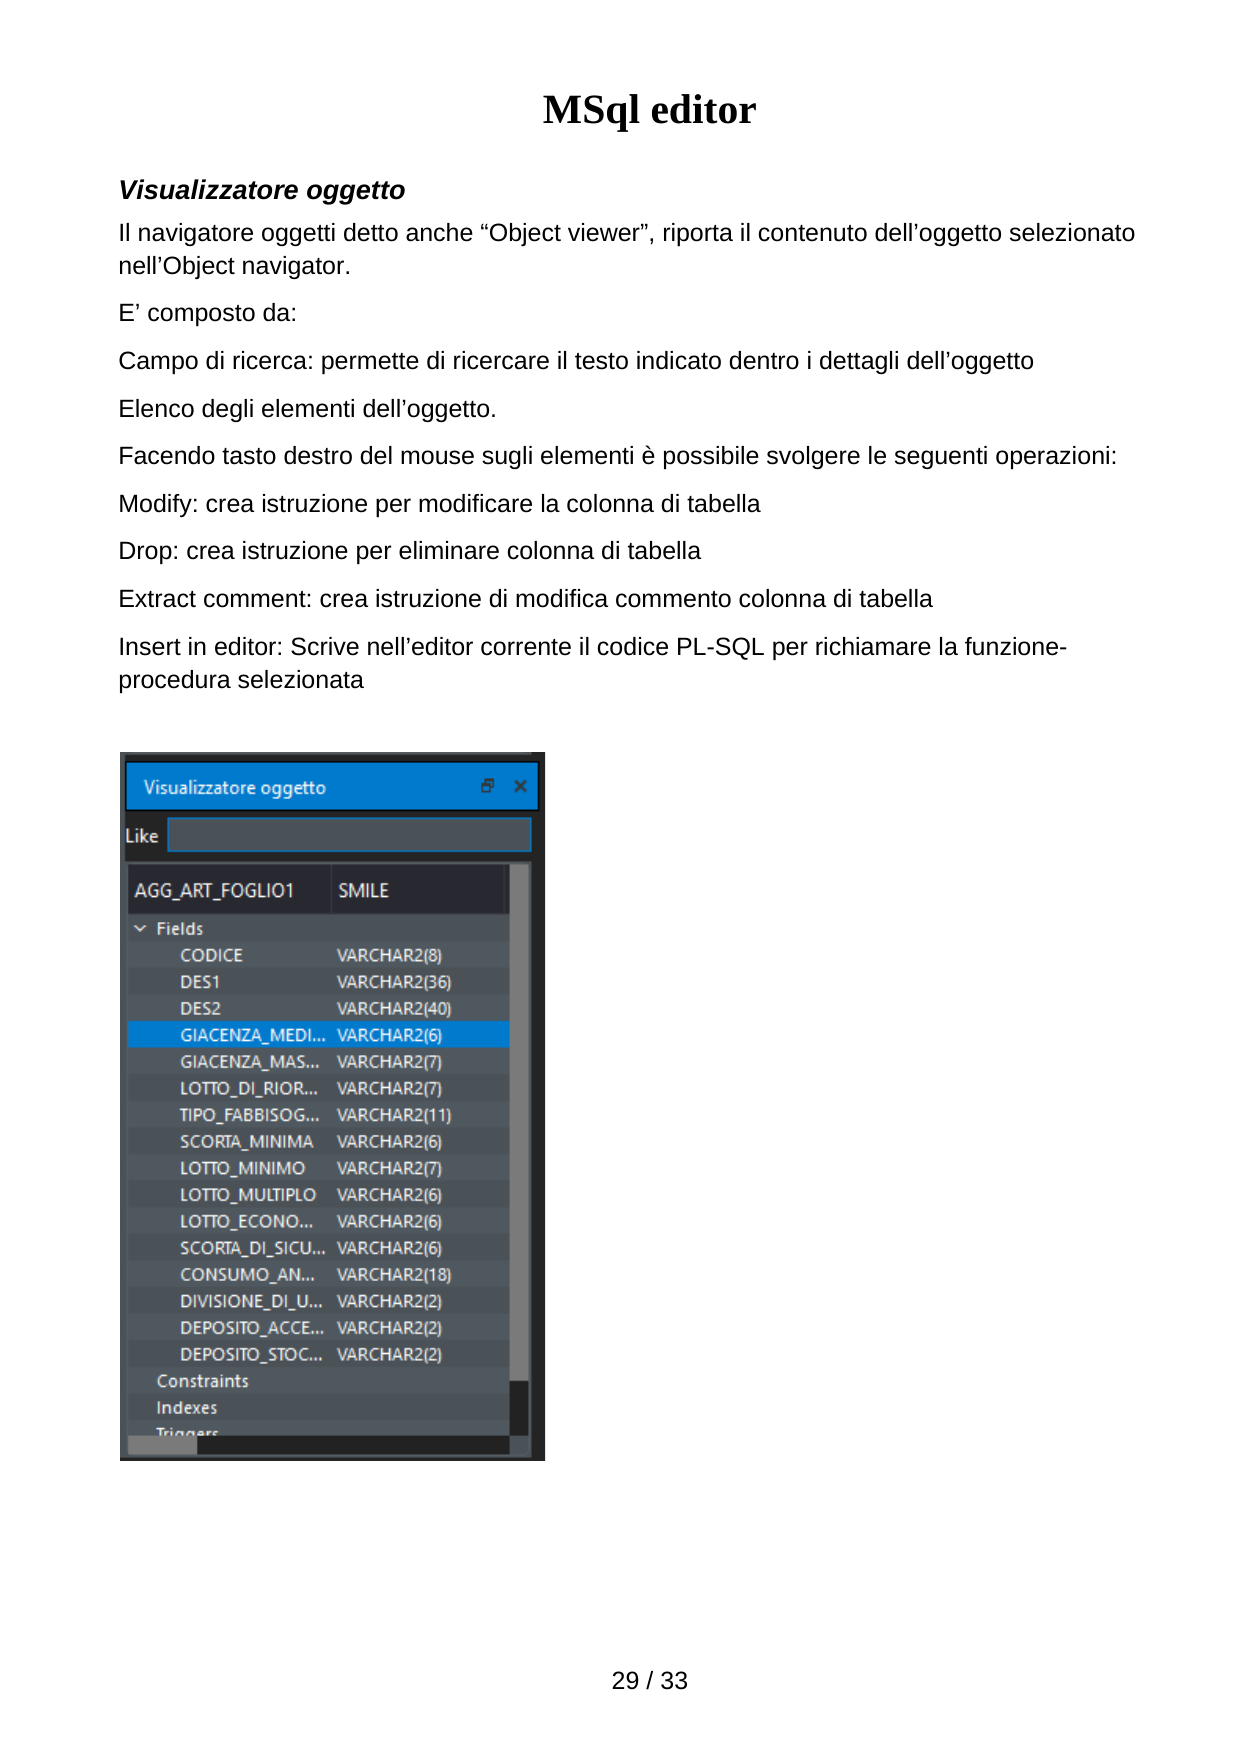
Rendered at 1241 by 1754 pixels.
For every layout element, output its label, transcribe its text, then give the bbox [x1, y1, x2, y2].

picture [120, 752, 546, 1461]
text Extract comment: crea istruzione di modifica commento colonna di tabella [118, 584, 1181, 613]
subtitle Visualizzatore oggetto [118, 174, 1181, 205]
text Drop: crea istruzione per eliminare colonna di tabella [118, 536, 1181, 565]
text Il navigatore oggetti detto anche “Object viewer”, riporta il contenuto dell’oggetto selezionato nell’Object navigator. [118, 218, 1181, 279]
text Modify: crea istruzione per modificare la colonna di tabella [118, 489, 1181, 517]
text Insert in editor: Scrive nell’editor corrente il codice PL-SQL per richiamare la funzione-procedura selezionata [118, 632, 1181, 693]
text E’ composto da: [118, 298, 1181, 327]
text Campo di ricerca: permette di ricercare il testo indicato dentro i dettagli dell’oggetto [118, 346, 1181, 375]
text Elenco degli elementi dell’oggetto. [118, 393, 1181, 422]
text Facendo tasto destro del mouse sugli elementi è possibile svolgere le seguenti operazioni: [118, 441, 1181, 470]
